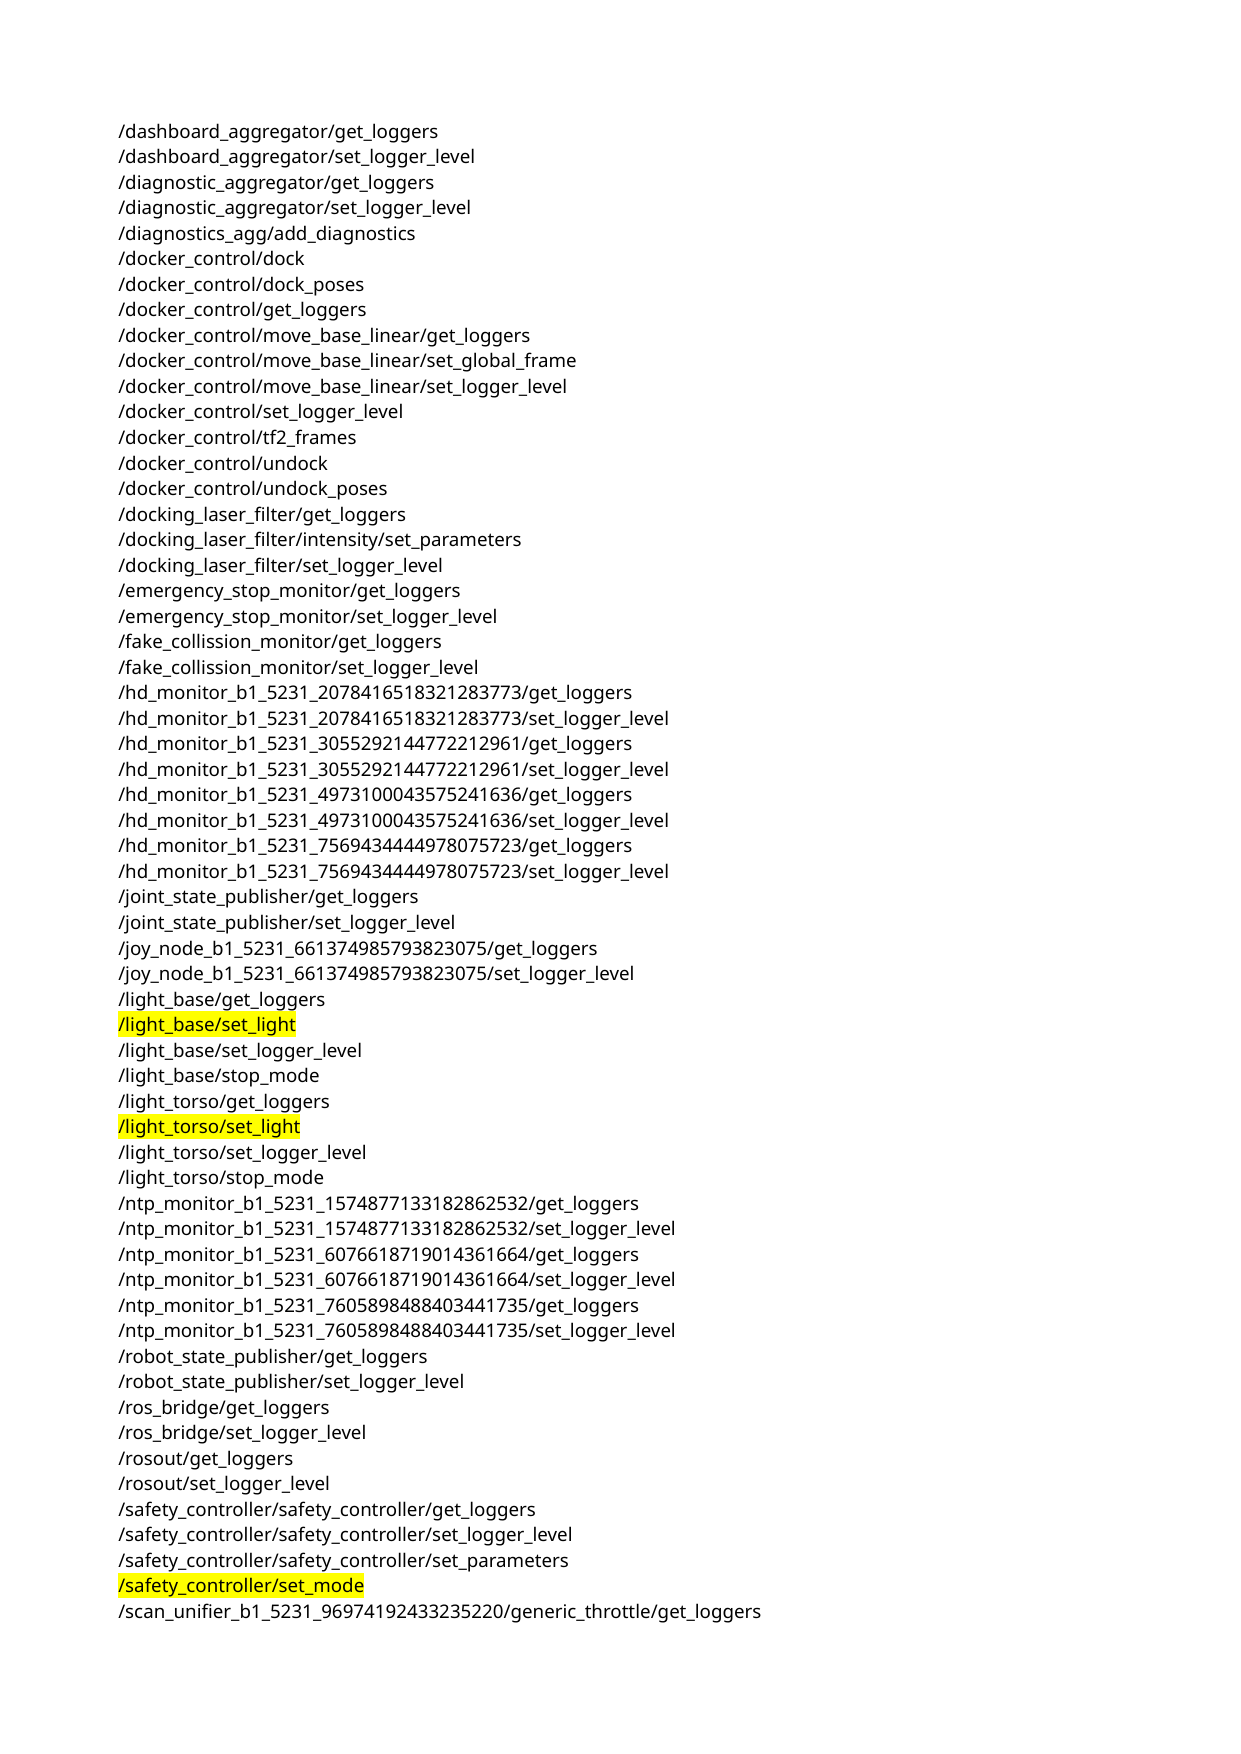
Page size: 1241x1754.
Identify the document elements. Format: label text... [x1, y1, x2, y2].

text /dashboard_aggregator/get_loggers [118, 118, 1122, 144]
text /ntp_monitor_b1_5231_7605898488403441735/get_loggers [118, 1292, 1122, 1318]
text /safety_controller/safety_controller/get_loggers [118, 1496, 1122, 1522]
text /light_torso/stop_mode [118, 1164, 1122, 1190]
text /safety_controller/safety_controller/set_logger_level [118, 1522, 1122, 1547]
text /ros_bridge/set_logger_level [118, 1420, 1122, 1445]
text /safety_controller/safety_controller/set_parameters [118, 1547, 1122, 1573]
text /ntp_monitor_b1_5231_7605898488403441735/set_logger_level [118, 1318, 1122, 1343]
text /docking_laser_filter/get_loggers [118, 501, 1122, 526]
text /hd_monitor_b1_5231_2078416518321283773/set_logger_level [118, 705, 1122, 731]
text /docker_control/move_base_linear/get_loggers [118, 322, 1122, 348]
text /light_base/get_loggers [118, 986, 1122, 1011]
text /hd_monitor_b1_5231_3055292144772212961/get_loggers [118, 731, 1122, 756]
text /docking_laser_filter/intensity/set_parameters [118, 526, 1122, 552]
text /light_base/stop_mode [118, 1062, 1122, 1088]
text /scan_unifier_b1_5231_96974192433235220/generic_throttle/get_loggers [118, 1598, 1122, 1624]
text /docker_control/get_loggers [118, 297, 1122, 322]
text /rosout/get_loggers [118, 1445, 1122, 1471]
text /joint_state_publisher/set_logger_level [118, 909, 1122, 935]
text /dashboard_aggregator/set_logger_level [118, 144, 1122, 169]
text /ntp_monitor_b1_5231_1574877133182862532/set_logger_level [118, 1216, 1122, 1241]
text /hd_monitor_b1_5231_4973100043575241636/set_logger_level [118, 807, 1122, 833]
text /docker_control/set_logger_level [118, 399, 1122, 424]
text /joy_node_b1_5231_661374985793823075/get_loggers [118, 935, 1122, 960]
text /ros_bridge/get_loggers [118, 1394, 1122, 1420]
text /robot_state_publisher/set_logger_level [118, 1369, 1122, 1394]
text /docker_control/dock [118, 246, 1122, 271]
text /joint_state_publisher/get_loggers [118, 884, 1122, 909]
text /docker_control/tf2_frames [118, 424, 1122, 450]
text /diagnostic_aggregator/get_loggers [118, 169, 1122, 195]
text /robot_state_publisher/get_loggers [118, 1343, 1122, 1369]
text /hd_monitor_b1_5231_4973100043575241636/get_loggers [118, 782, 1122, 807]
text /docker_control/dock_poses [118, 271, 1122, 297]
text /light_torso/set_light [118, 1113, 1122, 1139]
text /docker_control/undock_poses [118, 475, 1122, 501]
text /safety_controller/set_mode [118, 1573, 1122, 1598]
text /joy_node_b1_5231_661374985793823075/set_logger_level [118, 960, 1122, 986]
text /light_base/set_logger_level [118, 1037, 1122, 1062]
text /light_torso/get_loggers [118, 1088, 1122, 1113]
text /fake_collission_monitor/get_loggers [118, 628, 1122, 654]
text /emergency_stop_monitor/get_loggers [118, 577, 1122, 603]
text /ntp_monitor_b1_5231_6076618719014361664/get_loggers [118, 1241, 1122, 1267]
text /diagnostic_aggregator/set_logger_level [118, 195, 1122, 220]
text /hd_monitor_b1_5231_3055292144772212961/set_logger_level [118, 756, 1122, 782]
text /docker_control/move_base_linear/set_logger_level [118, 373, 1122, 399]
text /rosout/set_logger_level [118, 1471, 1122, 1496]
text /docker_control/undock [118, 450, 1122, 475]
text /light_base/set_light [118, 1011, 1122, 1037]
text /hd_monitor_b1_5231_2078416518321283773/get_loggers [118, 679, 1122, 705]
text /docking_laser_filter/set_logger_level [118, 552, 1122, 577]
text /fake_collission_monitor/set_logger_level [118, 654, 1122, 679]
text /docker_control/move_base_linear/set_global_frame [118, 348, 1122, 373]
text /emergency_stop_monitor/set_logger_level [118, 603, 1122, 628]
text /hd_monitor_b1_5231_7569434444978075723/set_logger_level [118, 858, 1122, 884]
text /diagnostics_agg/add_diagnostics [118, 220, 1122, 246]
text /light_torso/set_logger_level [118, 1139, 1122, 1164]
text /ntp_monitor_b1_5231_1574877133182862532/get_loggers [118, 1190, 1122, 1216]
text /hd_monitor_b1_5231_7569434444978075723/get_loggers [118, 833, 1122, 858]
text /ntp_monitor_b1_5231_6076618719014361664/set_logger_level [118, 1267, 1122, 1292]
